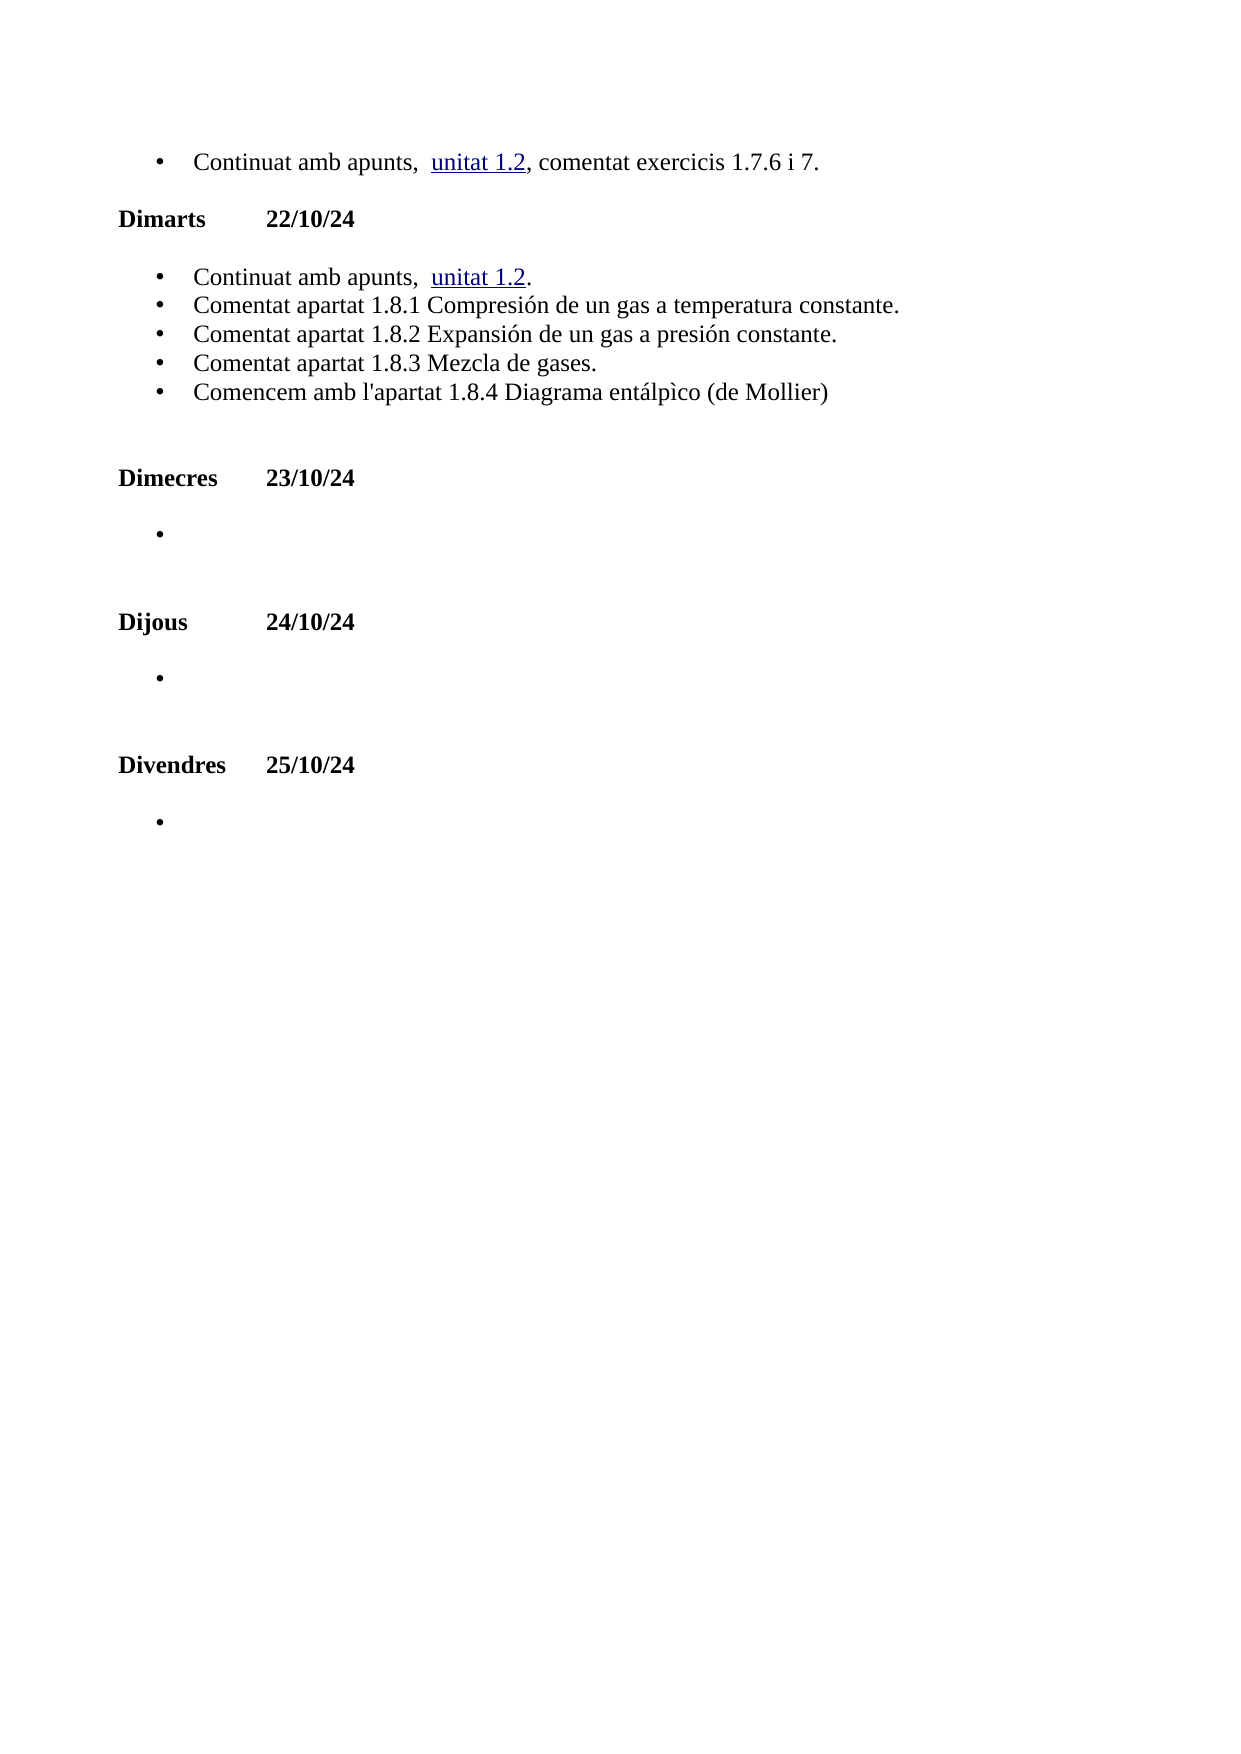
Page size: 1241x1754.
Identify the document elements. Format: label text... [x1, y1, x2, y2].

list Continuat amb apunts, unitat 1.2. [156, 262, 1122, 291]
list Comentat apartat 1.8.3 Mezcla de gases. [156, 348, 1122, 377]
text Dimarts 22/10/24 [118, 204, 1122, 233]
text Dimecres 23/10/24 [118, 463, 1122, 492]
text Divendres 25/10/24 [118, 751, 1122, 779]
list Comencem amb l'apartat 1.8.4 Diagrama entálpìco (de Mollier) [156, 377, 1122, 406]
list Comentat apartat 1.8.1 Compresión de un gas a temperatura constante. [156, 291, 1122, 319]
list Continuat amb apunts, unitat 1.2, comentat exercicis 1.7.6 i 7. [156, 147, 1122, 176]
text Dijous 24/10/24 [118, 607, 1122, 636]
list Comentat apartat 1.8.2 Expansión de un gas a presión constante. [156, 319, 1122, 348]
